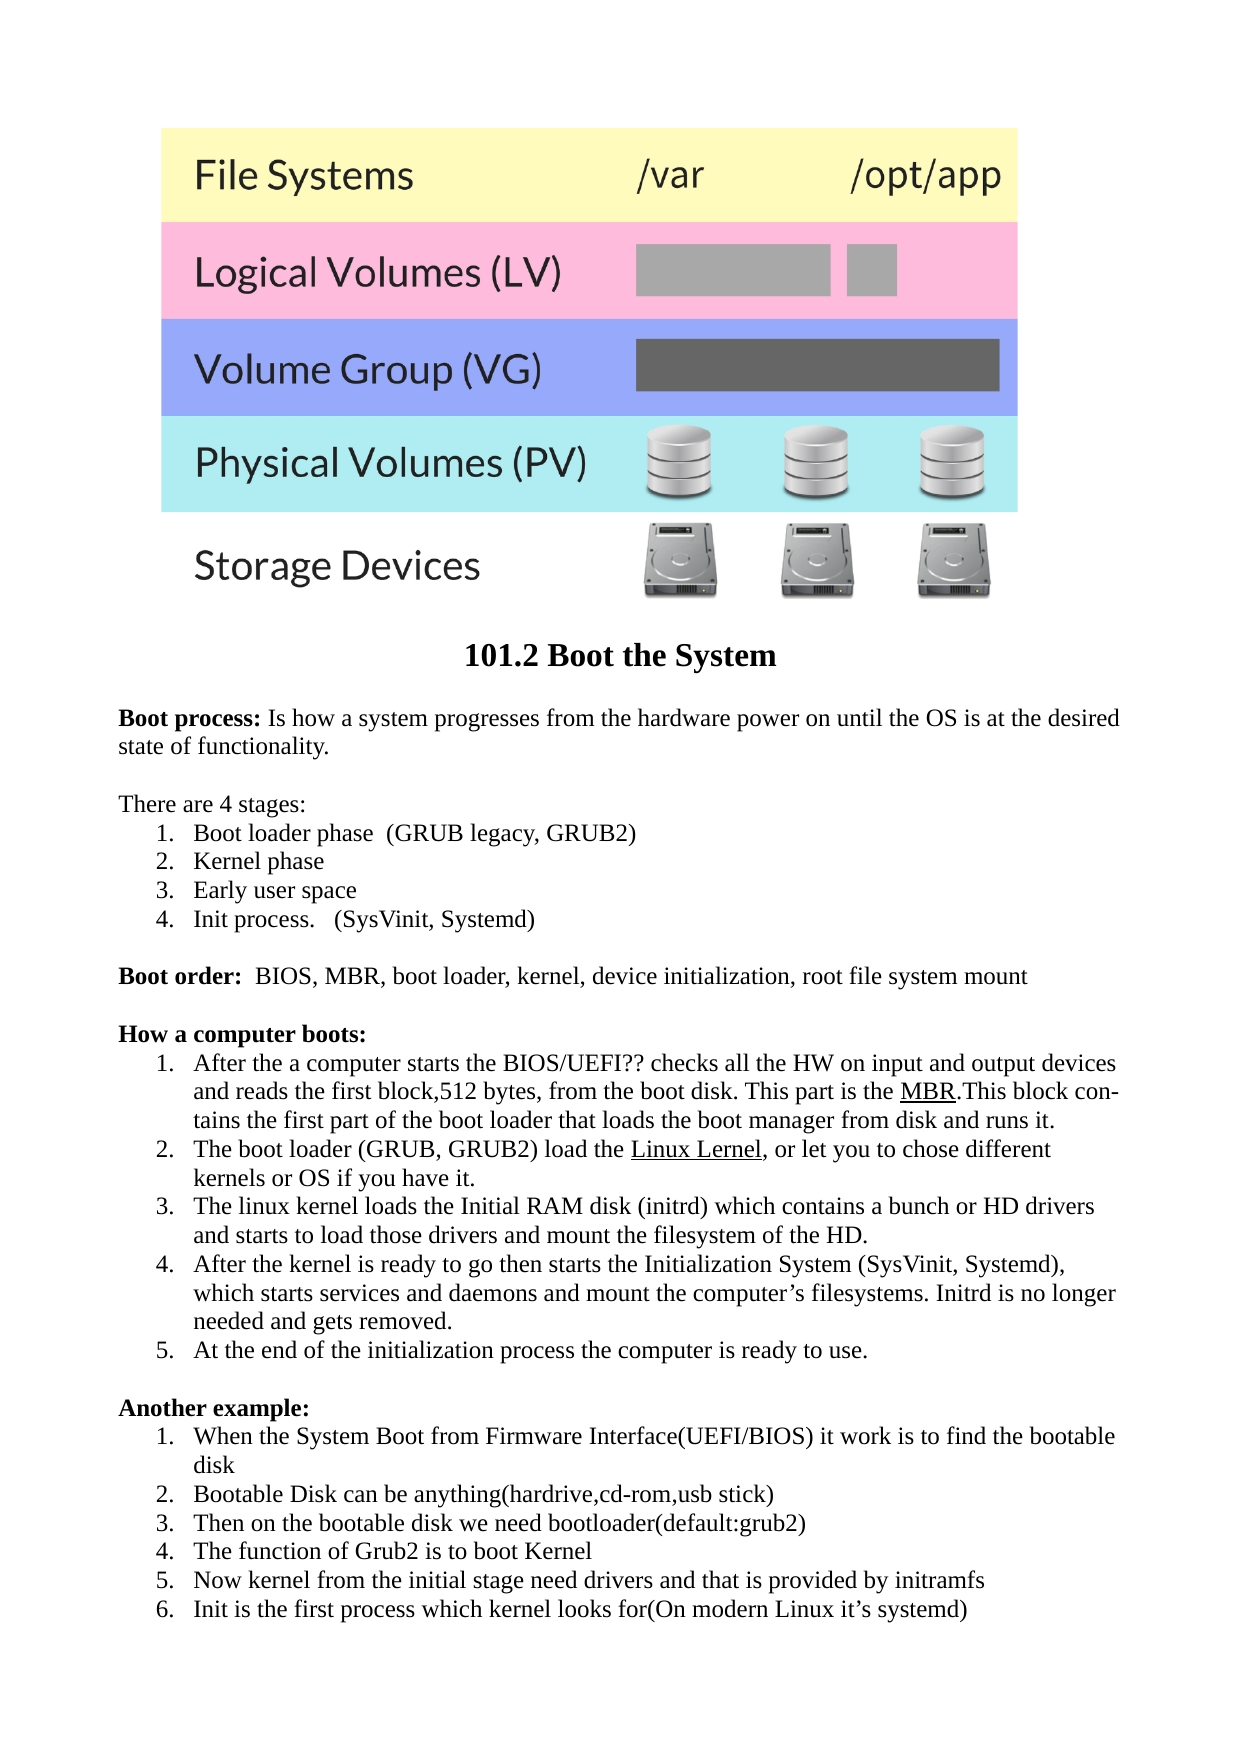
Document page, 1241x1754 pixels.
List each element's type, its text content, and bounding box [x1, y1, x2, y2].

list At the end of the initialization process the computer is ready to use. [156, 1335, 1122, 1364]
list The function of Grub2 is to boot Kernel [156, 1536, 1122, 1565]
text 101.2 Boot the System [118, 636, 1122, 674]
list Kernel phase [156, 846, 1122, 875]
list Init process. (SysVinit, Systemd) [156, 904, 1122, 933]
list Boot loader phase (GRUB legacy, GRUB2) [156, 818, 1122, 846]
list When the System Boot from Firmware Interface(UEFI/BIOS) it work is to find the bootable disk [156, 1421, 1122, 1479]
text How a computer boots: [118, 1019, 1122, 1048]
list After the a computer starts the BIOS/UEFI?? checks all the HW on input and output devices and reads the first block,512 bytes, from the boot disk. This part is the MBR.This block con- tains the first part of the boot loader that loads the boot manager from disk and runs it. [156, 1048, 1122, 1134]
text Boot process: Is how a system progresses from the hardware power on until the OS is at the desired state of functionality. [118, 703, 1122, 760]
text Another example: [118, 1393, 1122, 1421]
list Bootable Disk can be anything(hardrive,cd-rom,usb stick) [156, 1479, 1122, 1508]
list Then on the bootable disk we need bootloader(default:grub2) [156, 1508, 1122, 1536]
list The boot loader (GRUB, GRUB2) load the Linux Lernel, or let you to chose different kernels or OS if you have it. [156, 1134, 1122, 1191]
list After the kernel is ready to go then starts the Initialization System (SysVinit, Systemd), which starts services and daemons and mount the computer’s filesystems. Initrd is no longer needed and gets removed. [156, 1249, 1122, 1335]
list Init is the first process which kernel looks for(On modern Linux it’s systemd) [156, 1594, 1122, 1623]
text Boot order: BIOS, MBR, boot loader, kernel, device initialization, root file system mount [118, 961, 1122, 990]
list The linux kernel loads the Initial RAM disk (initrd) which contains a bunch or HD drivers and starts to load those drivers and mount the filesystem of the HD. [156, 1191, 1122, 1249]
list Early user space [156, 875, 1122, 904]
picture [161, 128, 1018, 606]
list Now kernel from the initial stage need drivers and that is provided by initramfs [156, 1565, 1122, 1594]
text There are 4 stages: [118, 789, 1122, 818]
